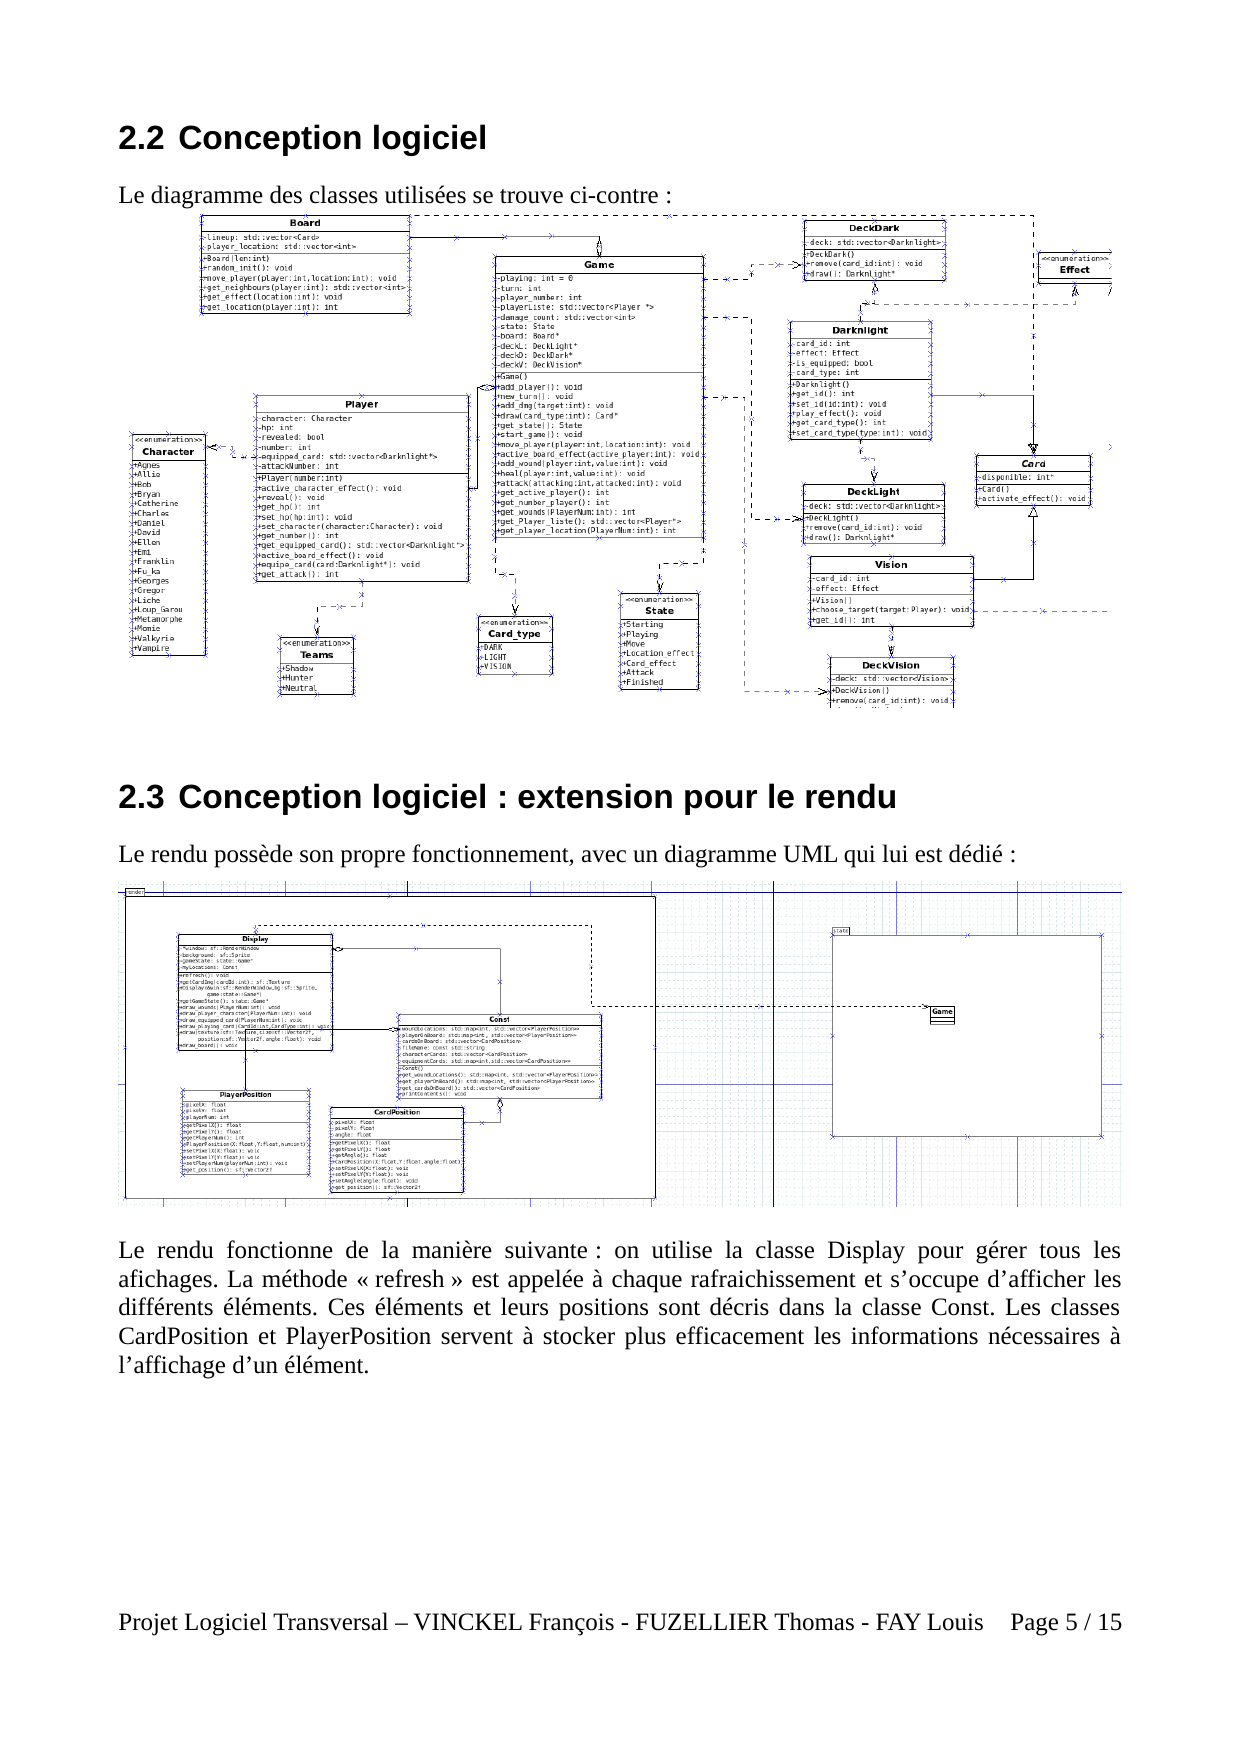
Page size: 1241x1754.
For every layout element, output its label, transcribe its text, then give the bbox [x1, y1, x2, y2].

picture [118, 881, 1123, 1207]
subtitle Conception logiciel : extension pour le rendu [118, 777, 1122, 816]
text Le rendu possède son propre fonctionnement, avec un diagramme UML qui lui est dédié : [118, 839, 1122, 868]
text Le diagramme des classes utilisées se trouve ci-contre : [118, 180, 1122, 209]
text Le rendu fonctionne de la manière suivante : on utilise la classe Display pour gérer tous les afichages. La méthode « refresh » est appelée à chaque rafraichissement et s’occupe d’afficher les différents éléments. Ces éléments et leurs positions sont décris dans la classe Const. Les classes CardPosition et PlayerPosition servent à stocker plus efficacement les informations nécessaires à l’affichage d’un élément. [118, 1235, 1122, 1379]
subtitle Conception logiciel [118, 118, 1122, 157]
picture [128, 214, 1112, 708]
